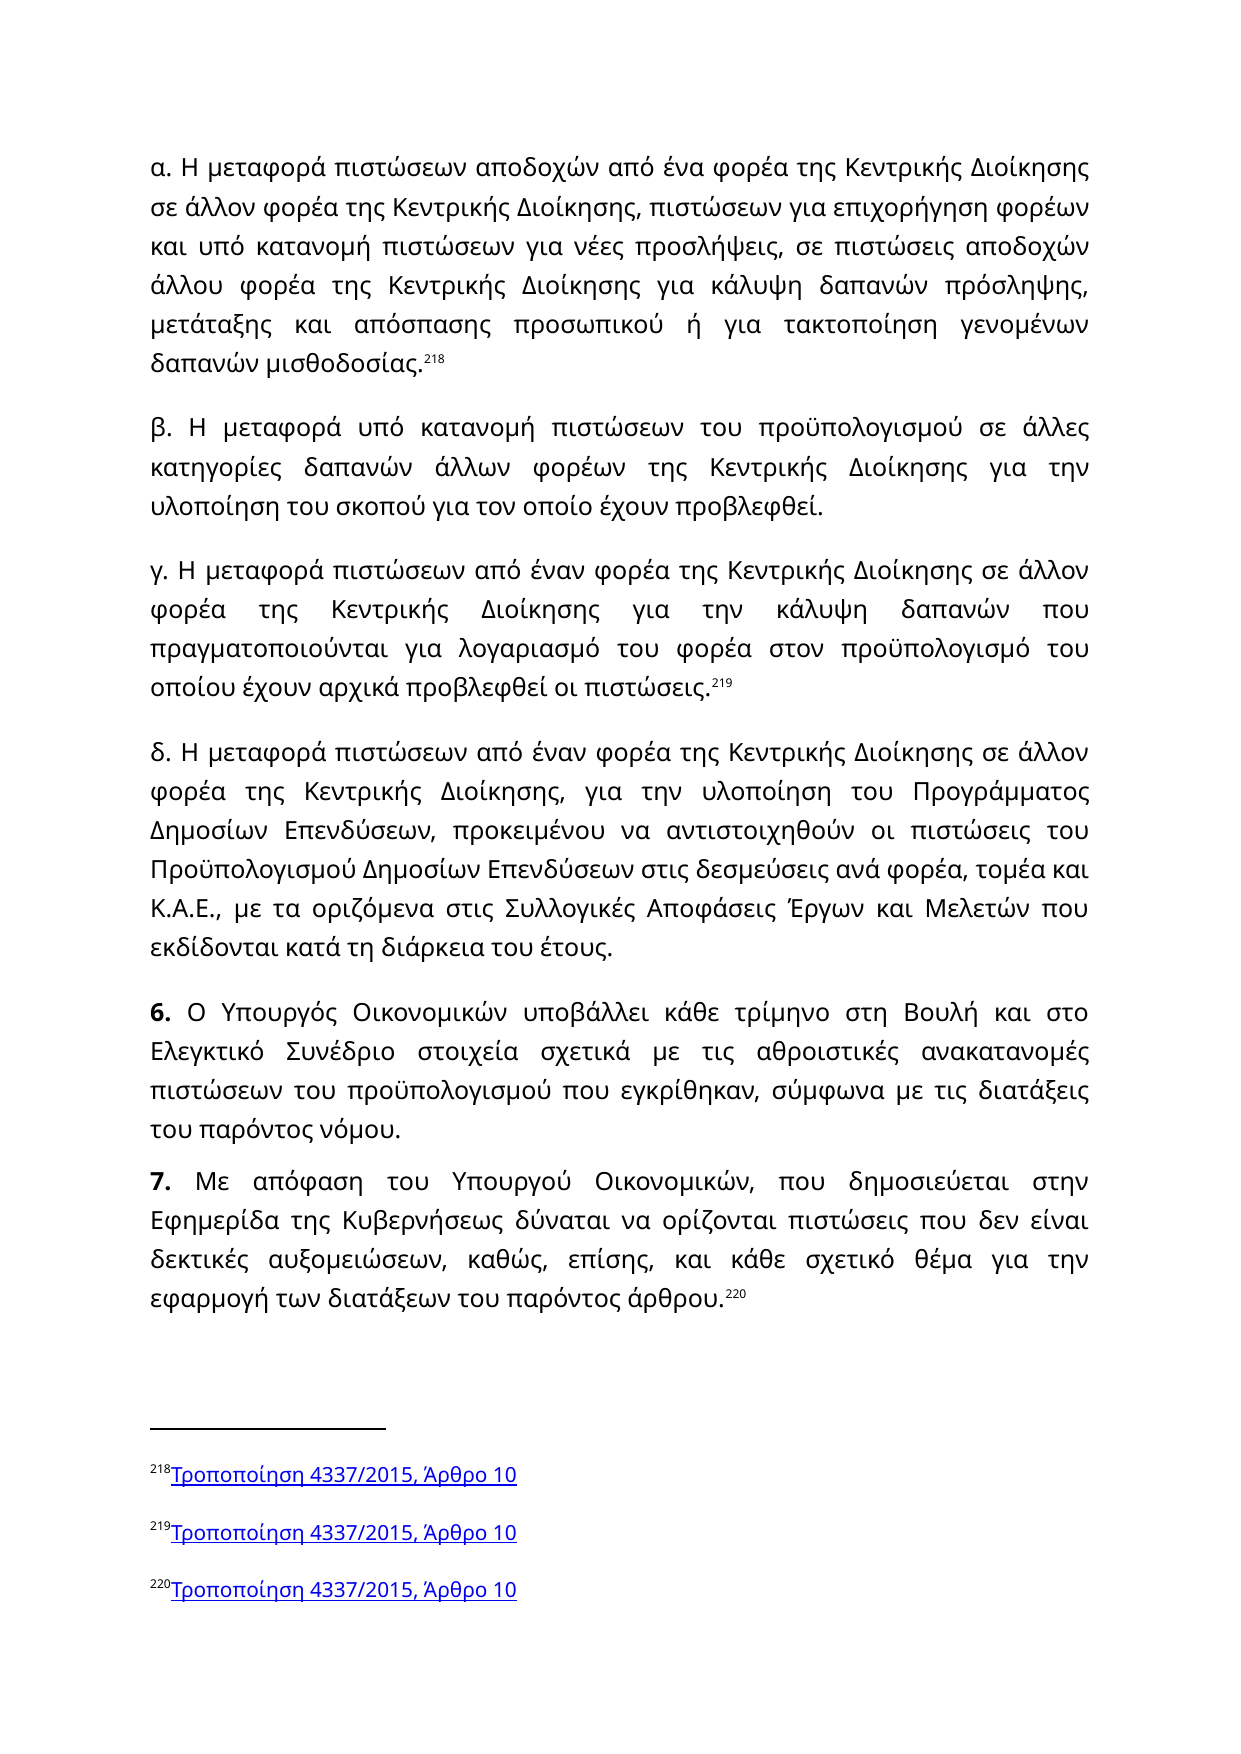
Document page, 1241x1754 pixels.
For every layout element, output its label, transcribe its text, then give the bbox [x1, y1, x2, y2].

text β. Η μεταφορά υπό κατανομή πιστώσεων του προϋπολογισμού σε άλλες κατηγορίες δαπανών άλλων φορέων της Κεντρικής Διοίκησης για την υλοποίηση του σκοπού για τον οποίο έχουν προβλεφθεί. [150, 410, 1090, 522]
text Τροποποίηση 4337/2015, Άρθρο 10 [150, 1576, 1090, 1604]
text Τροποποίηση 4337/2015, Άρθρο 10 [150, 1460, 1090, 1489]
text 7. Με απόφαση του Υπουργού Οικονομικών, που δημοσιεύεται στην Εφημερίδα της Κυβερνήσεως δύναται να ορίζονται πιστώσεις που δεν είναι δεκτικές αυξομειώσεων, καθώς, επίσης, και κάθε σχετικό θέμα για την εφαρμογή των διατάξεων του παρόντος άρθρου. [150, 1163, 1090, 1315]
text Τροποποίηση 4337/2015, Άρθρο 10 [150, 1518, 1090, 1546]
text δ. Η μεταφορά πιστώσεων από έναν φορέα της Κεντρικής Διοίκησης σε άλλον φορέα της Κεντρικής Διοίκησης, για την υλοποίηση του Προγράμματος Δημοσίων Επενδύσεων, προκειμένου να αντιστοιχηθούν οι πιστώσεις του Προϋπολογισμού Δημοσίων Επενδύσεων στις δεσμεύσεις ανά φορέα, τομέα και Κ.Α.Ε., με τα οριζόμενα στις Συλλογικές Αποφάσεις Έργων και Μελετών που εκδίδονται κατά τη διάρκεια του έτους. [150, 734, 1090, 964]
text α. Η μεταφορά πιστώσεων αποδοχών από ένα φορέα της Κεντρικής Διοίκησης σε άλλον φορέα της Κεντρικής Διοίκησης, πιστώσεων για επιχορήγηση φορέων και υπό κατανομή πιστώσεων για νέες προσλήψεις, σε πιστώσεις αποδοχών άλλου φορέα της Κεντρικής Διοίκησης για κάλυψη δαπανών πρόσληψης, μετάταξης και απόσπασης προσωπικού ή για τακτοποίηση γενομένων δαπανών μισθοδοσίας. [150, 150, 1090, 380]
text 6. Ο Υπουργός Οικονομικών υποβάλλει κάθε τρίμηνο στη Βουλή και στο Ελεγκτικό Συνέδριο στοιχεία σχετικά με τις αθροιστικές ανακατανομές πιστώσεων του προϋπολογισμού που εγκρίθηκαν, σύμφωνα με τις διατάξεις του παρόντος νόμου. [150, 994, 1090, 1146]
text γ. Η μεταφορά πιστώσεων από έναν φορέα της Κεντρικής Διοίκησης σε άλλον φορέα της Κεντρικής Διοίκησης για την κάλυψη δαπανών που πραγματοποιούνται για λογαριασμό του φορέα στον προϋπολογισμό του οποίου έχουν αρχικά προβλεφθεί οι πιστώσεις. [150, 552, 1090, 704]
